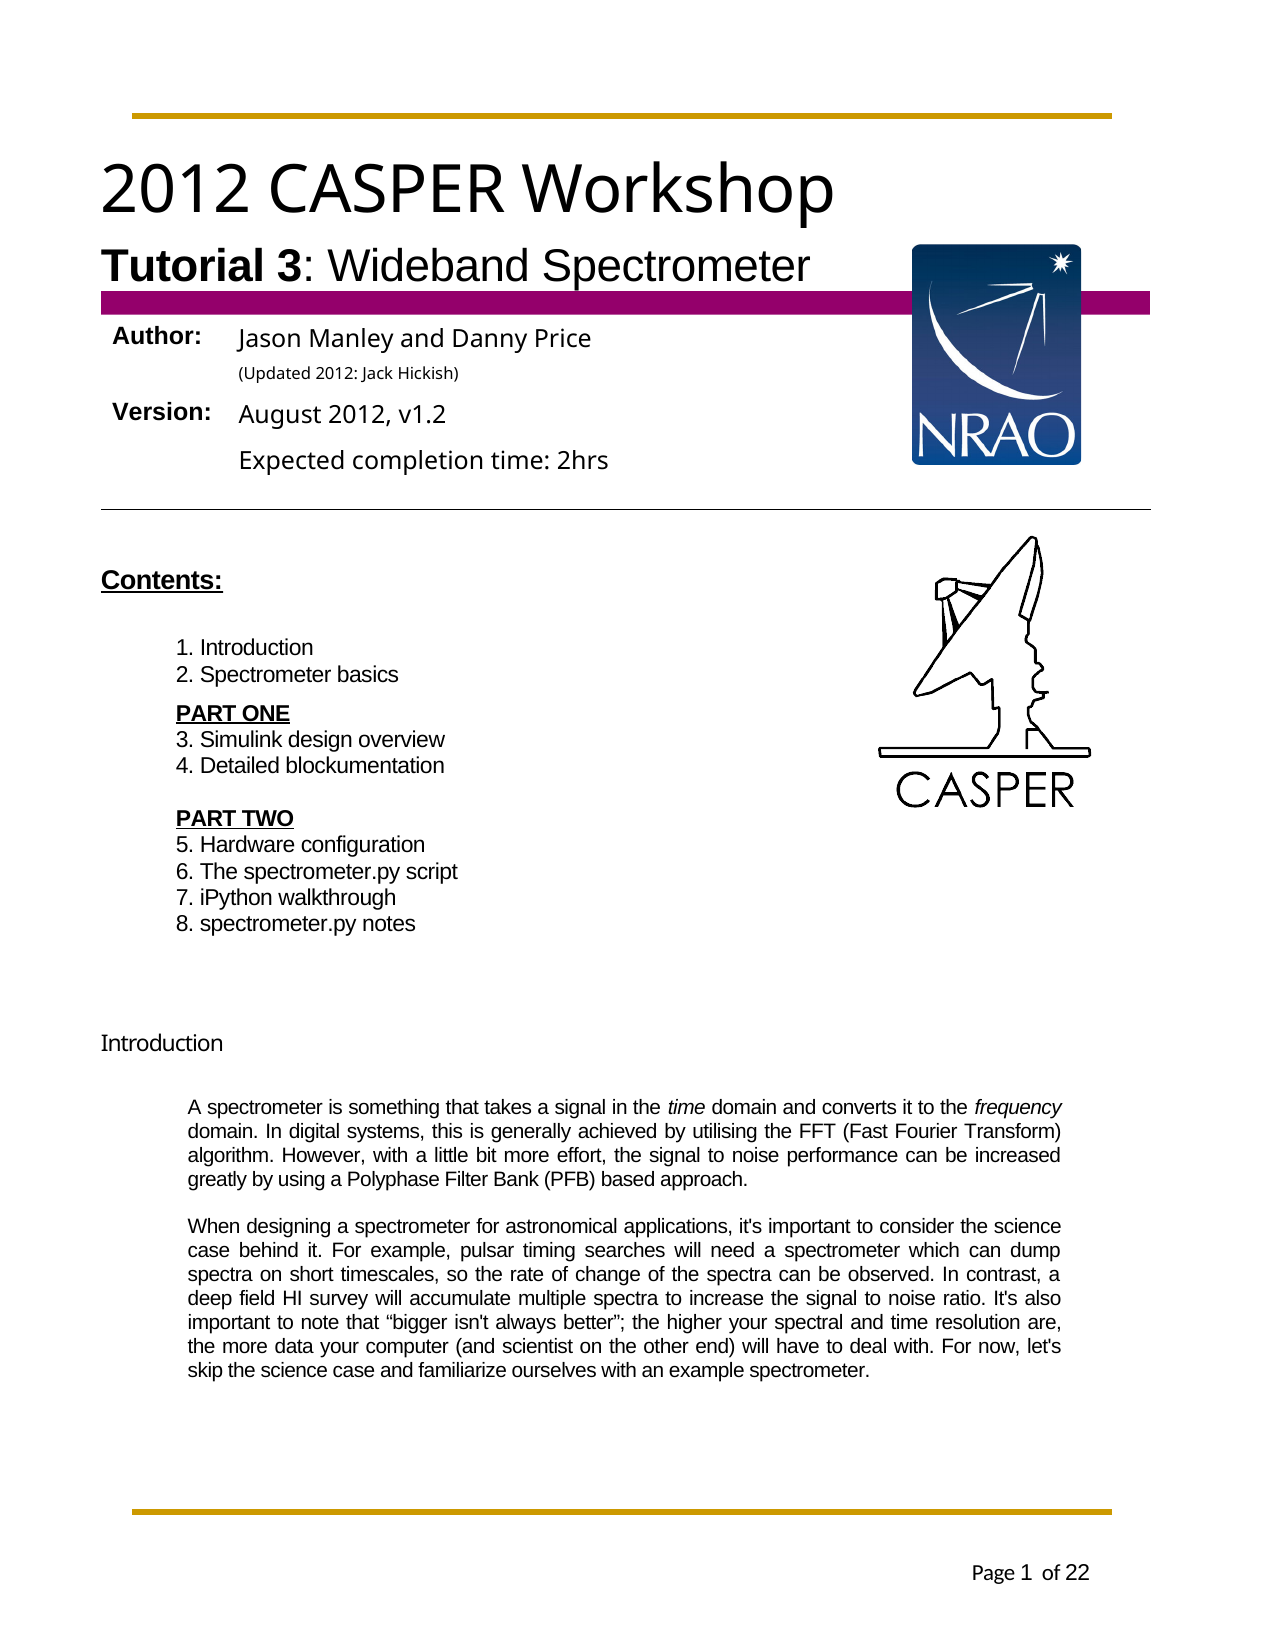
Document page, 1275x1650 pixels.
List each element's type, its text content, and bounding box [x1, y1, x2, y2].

text [1136, 564, 1151, 595]
subtitle Introduction [101, 1027, 1062, 1058]
table_cell [101, 437, 227, 483]
table_cell Expected completion time: 2hrs [227, 437, 839, 483]
text Contents: [101, 564, 846, 595]
table_cell Version: [101, 390, 227, 437]
table_header Jason Manley and Danny Price (Updated 2012: Jack Hickish) [227, 315, 839, 390]
text [1136, 608, 1151, 687]
text PART ONE 3. Simulink design overview 4. Detailed blockumentation PART TWO 5. Hardware configuration 6. The spectrometer.py script 7. iPython walkthrough 8. spectrometer.py notes [101, 699, 1151, 937]
picture [912, 244, 1082, 465]
table_header Author: [101, 315, 227, 390]
text A spectrometer is something that takes a signal in the time domain and converts it to the frequency domain. In digital systems, this is generally achieved by utilising the FFT (Fast Fourier Transform) algorithm. However, with a little bit more effort, the signal to noise performance can be increased greatly by using a Polyphase Filter Bank (PFB) based approach. [187, 1094, 1062, 1190]
text Tutorial 3: Wideband Spectrometer [101, 238, 1151, 291]
text When designing a spectrometer for astronomical applications, it's important to consider the science case behind it. For example, pulsar timing searches will need a spectrometer which can dump spectra on short timescales, so the rate of change of the spectra can be observed. In contrast, a deep field HI survey will accumulate multiple spectra to increase the signal to noise ratio. It's also important to note that “bigger isn't always better”; the higher your spectral and time resolution are, the more data your computer (and scientist on the other end) will have to deal with. For now, let's skip the science case and familiarize ourselves with an example spectrometer. [187, 1214, 1062, 1382]
table_cell August 2012, v1.2 [227, 390, 839, 437]
picture [846, 528, 1136, 808]
text 1. Introduction 2. Spectrometer basics [101, 608, 846, 687]
text 2012 CASPER Workshop [101, 141, 1151, 232]
